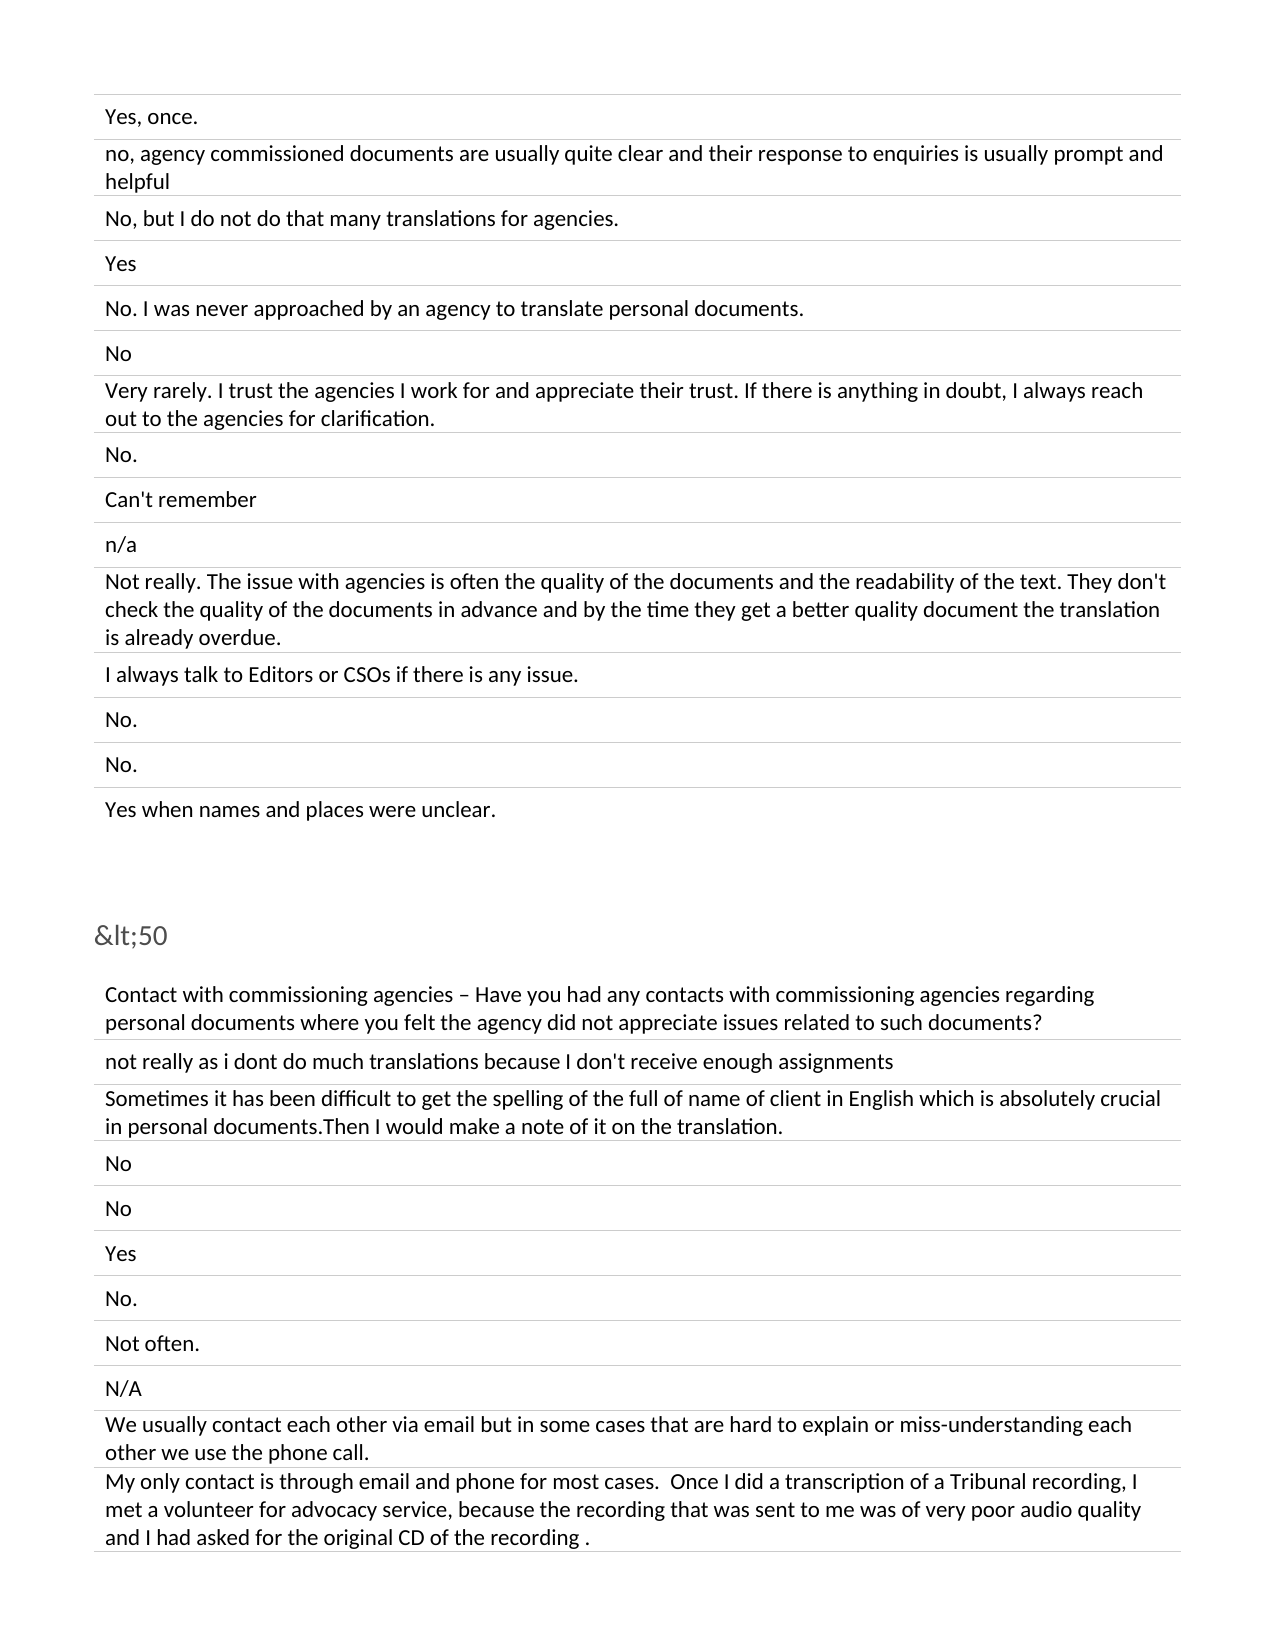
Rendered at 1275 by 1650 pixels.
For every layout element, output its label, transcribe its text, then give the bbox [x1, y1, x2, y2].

table_cell Can't remember [94, 478, 1181, 522]
table_cell not really as i dont do much translations because I don't receive enough assignments [94, 1040, 1181, 1083]
table_cell no, agency commissioned documents are usually quite clear and their response to enquiries is usually prompt and helpful [94, 140, 1181, 195]
table_cell No. I was never approached by an agency to translate personal documents. [94, 286, 1181, 330]
table_cell Yes when names and places were unclear. [94, 788, 1181, 831]
table_cell My only contact is through email and phone for most cases. Once I did a transcription of a Tribunal recording, I met a volunteer for advocacy service, because the recording that was sent to me was of very poor audio quality and I had asked for the original CD of the recording . [94, 1468, 1181, 1551]
table_cell No. [94, 698, 1181, 741]
text &lt;50 [94, 917, 1181, 952]
table_header Contact with commissioning agencies – Have you had any contacts with commissioning agencies regarding personal documents where you felt the agency did not appreciate issues related to such documents? [94, 979, 1181, 1038]
table_cell Not really. The issue with agencies is often the quality of the documents and the readability of the text. They don't check the quality of the documents in advance and by the time they get a better quality document the translation is already overdue. [94, 568, 1181, 651]
table_cell Yes [94, 1231, 1181, 1275]
table_cell No [94, 331, 1181, 375]
table_cell No [94, 1186, 1181, 1230]
table_cell No. [94, 743, 1181, 786]
table_cell n/a [94, 523, 1181, 567]
table_cell No [94, 1141, 1181, 1185]
table_cell N/A [94, 1366, 1181, 1410]
table_cell No. [94, 1276, 1181, 1320]
table_cell No, but I do not do that many translations for agencies. [94, 196, 1181, 240]
table_cell Yes, once. [94, 95, 1181, 139]
table_cell Yes [94, 241, 1181, 285]
table_cell Sometimes it has been difficult to get the spelling of the full of name of client in English which is absolutely crucial in personal documents.Then I would make a note of it on the translation. [94, 1085, 1181, 1140]
table_cell We usually contact each other via email but in some cases that are hard to explain or miss-understanding each other we use the phone call. [94, 1411, 1181, 1467]
table_cell No. [94, 433, 1181, 477]
table_cell Very rarely. I trust the agencies I work for and appreciate their trust. If there is anything in doubt, I always reach out to the agencies for clarification. [94, 376, 1181, 432]
table_cell I always talk to Editors or CSOs if there is any issue. [94, 653, 1181, 696]
table_cell Not often. [94, 1321, 1181, 1365]
